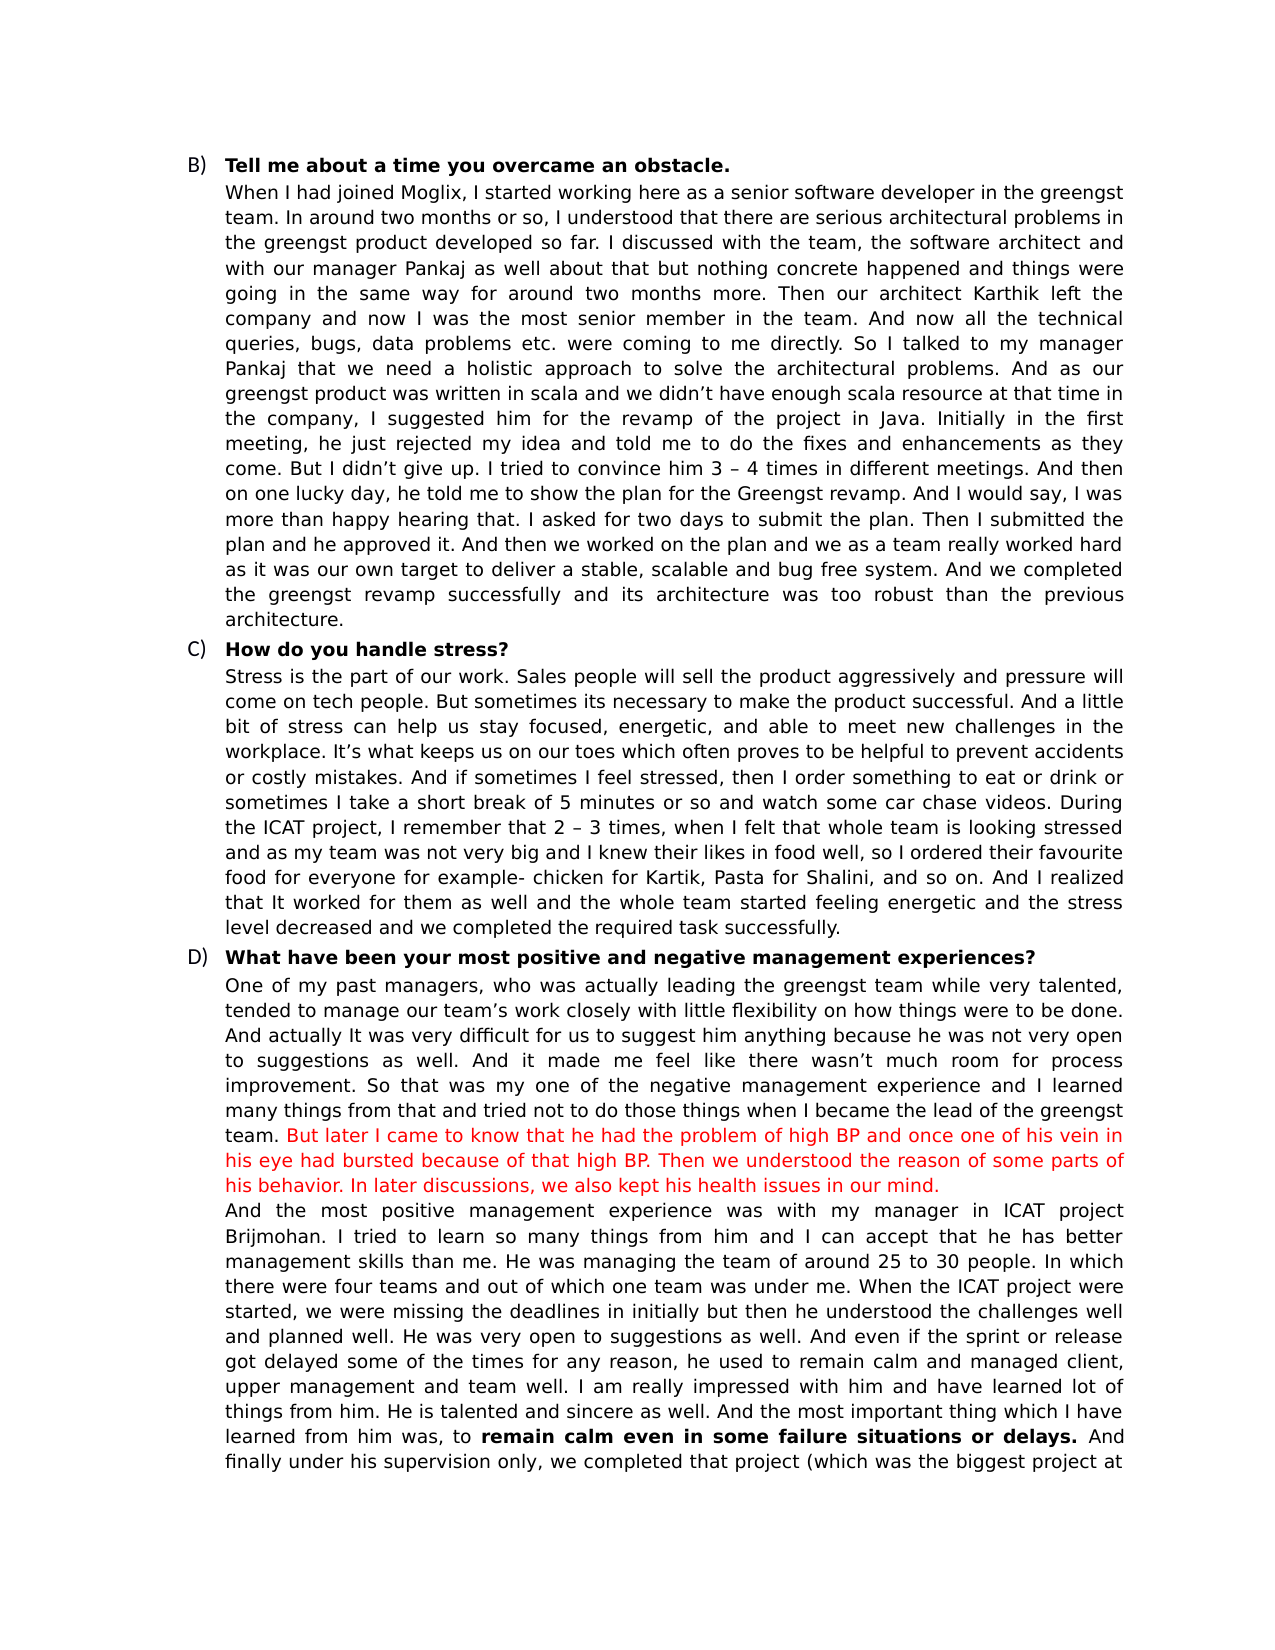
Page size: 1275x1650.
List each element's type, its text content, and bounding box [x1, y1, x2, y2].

list How do you handle stress? [187, 634, 1125, 662]
list One of my past managers, who was actually leading the greengst team while very talented, tended to manage our team’s work closely with little flexibility on how things were to be done. And actually It was very difficult for us to suggest him anything because he was not very open to suggestions as well. And it made me feel like there wasn’t much room for process improvement. So that was my one of the negative management experience and I learned many things from that and tried not to do those things when I became the lead of the greengst team. But later I came to know that he had the problem of high BP and once one of his vein in his eye had bursted because of that high BP. Then we understood the reason of some parts of his behavior. In later discussions, we also kept his health issues in our mind. [187, 974, 1125, 1197]
list What have been your most positive and negative management experiences? [187, 942, 1125, 970]
list Stress is the part of our work. Sales people will sell the product aggressively and pressure will come on tech people. But sometimes its necessary to make the product successful. And a little bit of stress can help us stay focused, energetic, and able to meet new challenges in the workplace. It’s what keeps us on our toes which often proves to be helpful to prevent accidents or costly mistakes. And if sometimes I feel stressed, then I order something to eat or drink or sometimes I take a short break of 5 minutes or so and watch some car chase videos. During the ICAT project, I remember that 2 – 3 times, when I felt that whole team is looking stressed and as my team was not very big and I knew their likes in food well, so I ordered their favourite food for everyone for example- chicken for Kartik, Pasta for Shalini, and so on. And I realized that It worked for them as well and the whole team started feeling energetic and the stress level decreased and we completed the required task successfully. [187, 666, 1125, 939]
list When I had joined Moglix, I started working here as a senior software developer in the greengst team. In around two months or so, I understood that there are serious architectural problems in the greengst product developed so far. I discussed with the team, the software architect and with our manager Pankaj as well about that but nothing concrete happened and things were going in the same way for around two months more. Then our architect Karthik left the company and now I was the most senior member in the team. And now all the technical queries, bugs, data problems etc. were coming to me directly. So I talked to my manager Pankaj that we need a holistic approach to solve the architectural problems. And as our greengst product was written in scala and we didn’t have enough scala resource at that time in the company, I suggested him for the revamp of the project in Java. Initially in the first meeting, he just rejected my idea and told me to do the fixes and enhancements as they come. But I didn’t give up. I tried to convince him 3 – 4 times in different meetings. And then on one lucky day, he told me to show the plan for the Greengst revamp. And I would say, I was more than happy hearing that. I asked for two days to submit the plan. Then I submitted the plan and he approved it. And then we worked on the plan and we as a team really worked hard as it was our own target to deliver a stable, scalable and bug free system. And we completed the greengst revamp successfully and its architecture was too robust than the previous architecture. [187, 182, 1125, 631]
list Tell me about a time you overcame an obstacle. [187, 150, 1125, 178]
list And the most positive management experience was with my manager in ICAT project Brijmohan. I tried to learn so many things from him and I can accept that he has better management skills than me. He was managing the team of around 25 to 30 people. In which there were four teams and out of which one team was under me. When the ICAT project were started, we were missing the deadlines in initially but then he understood the challenges well and planned well. He was very open to suggestions as well. And even if the sprint or release got delayed some of the times for any reason, he used to remain calm and managed client, upper management and team well. I am really impressed with him and have learned lot of things from him. He is talented and sincere as well. And the most important thing which I have learned from him was, to remain calm even in some failure situations or delays. And finally under his supervision only, we completed that project (which was the biggest project at [187, 1201, 1125, 1473]
